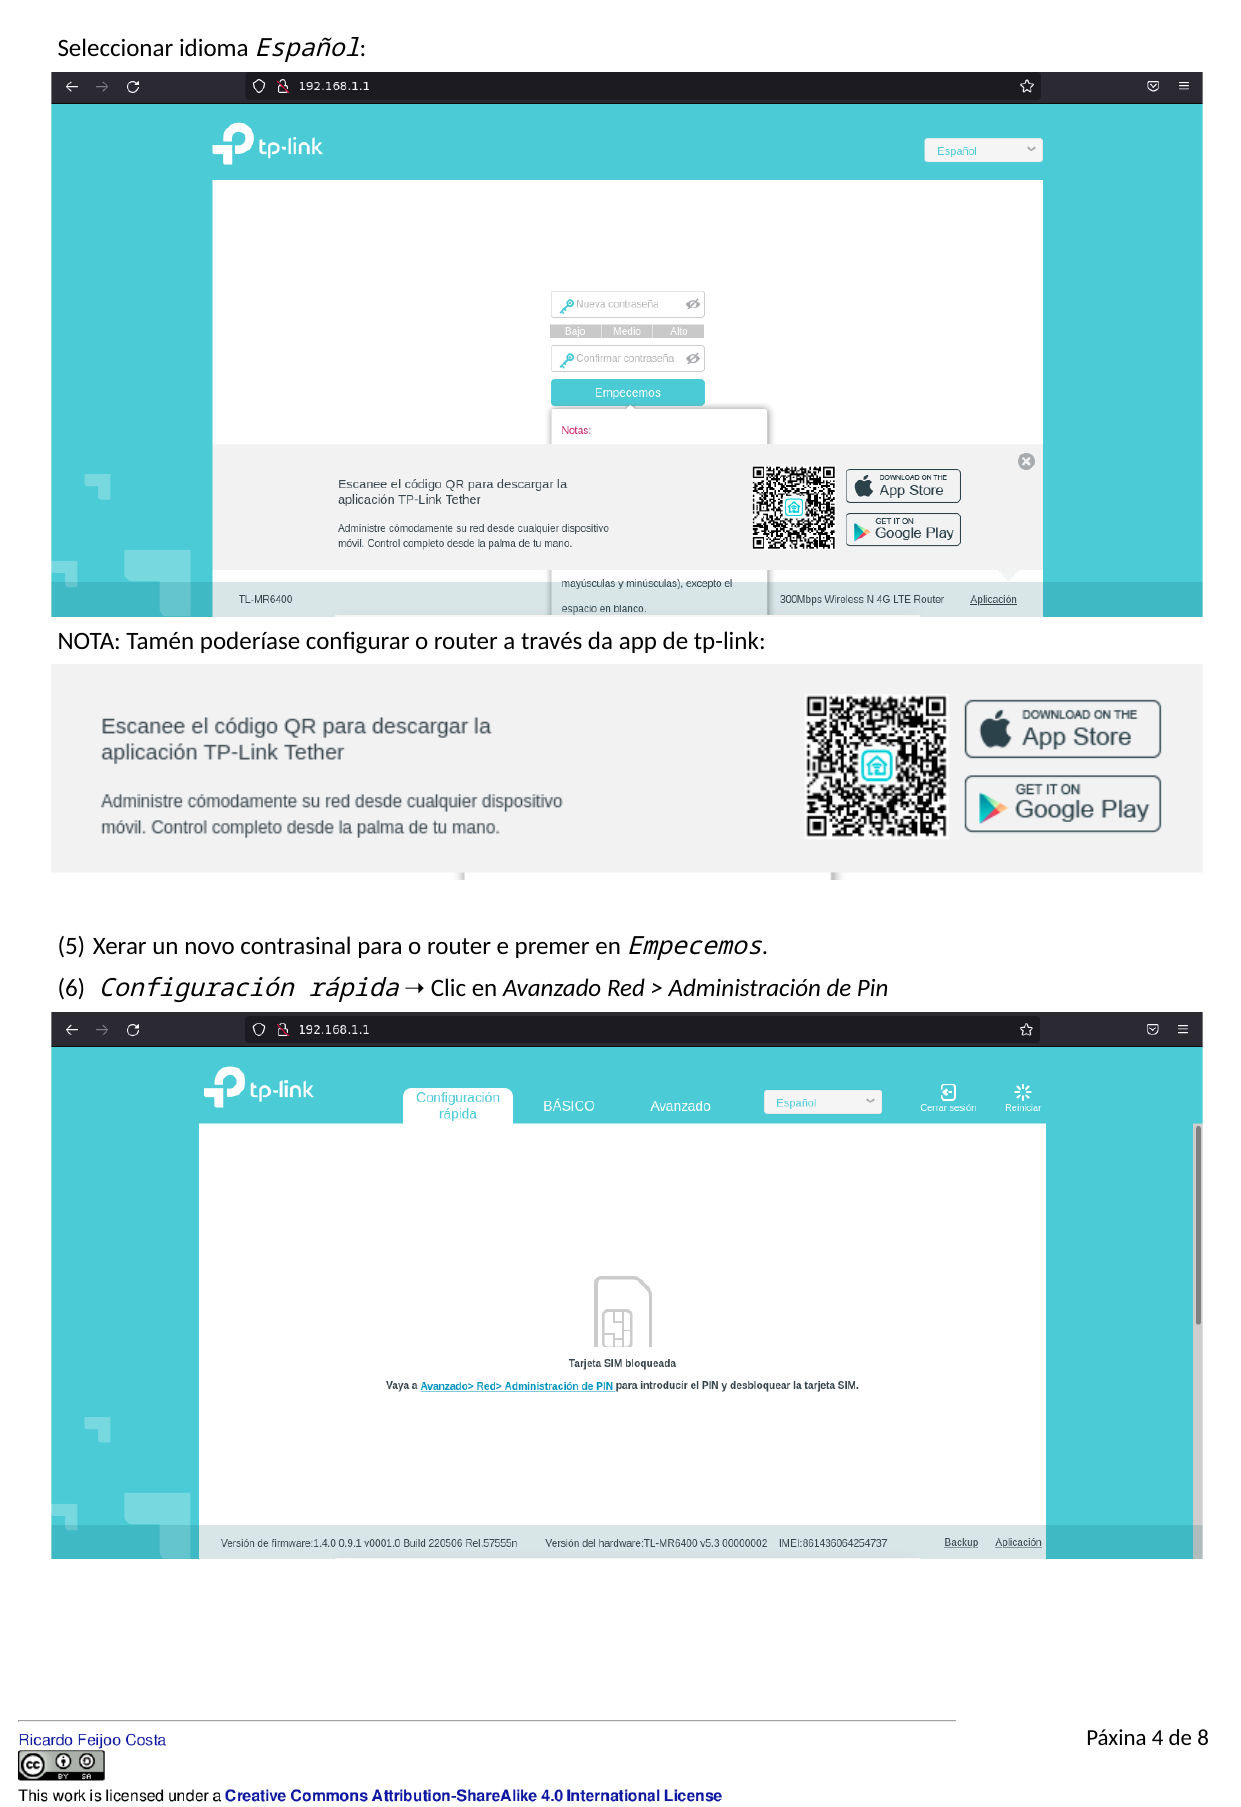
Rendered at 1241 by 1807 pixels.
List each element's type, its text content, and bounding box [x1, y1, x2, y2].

list Configuración rápida ➝ Clic en Avanzado Red > Administración de Pin [57, 970, 1209, 1004]
text NOTA: Tamén poderíase configurar o router a través da app de tp-link: [57, 617, 1209, 656]
picture [51, 1012, 1203, 1559]
text Seleccionar idioma Español: [57, 30, 1209, 64]
picture [8, 1715, 957, 1806]
picture [51, 664, 1203, 880]
list Xerar un novo contrasinal para o router e premer en Empecemos. [57, 927, 1209, 961]
picture [51, 72, 1203, 617]
